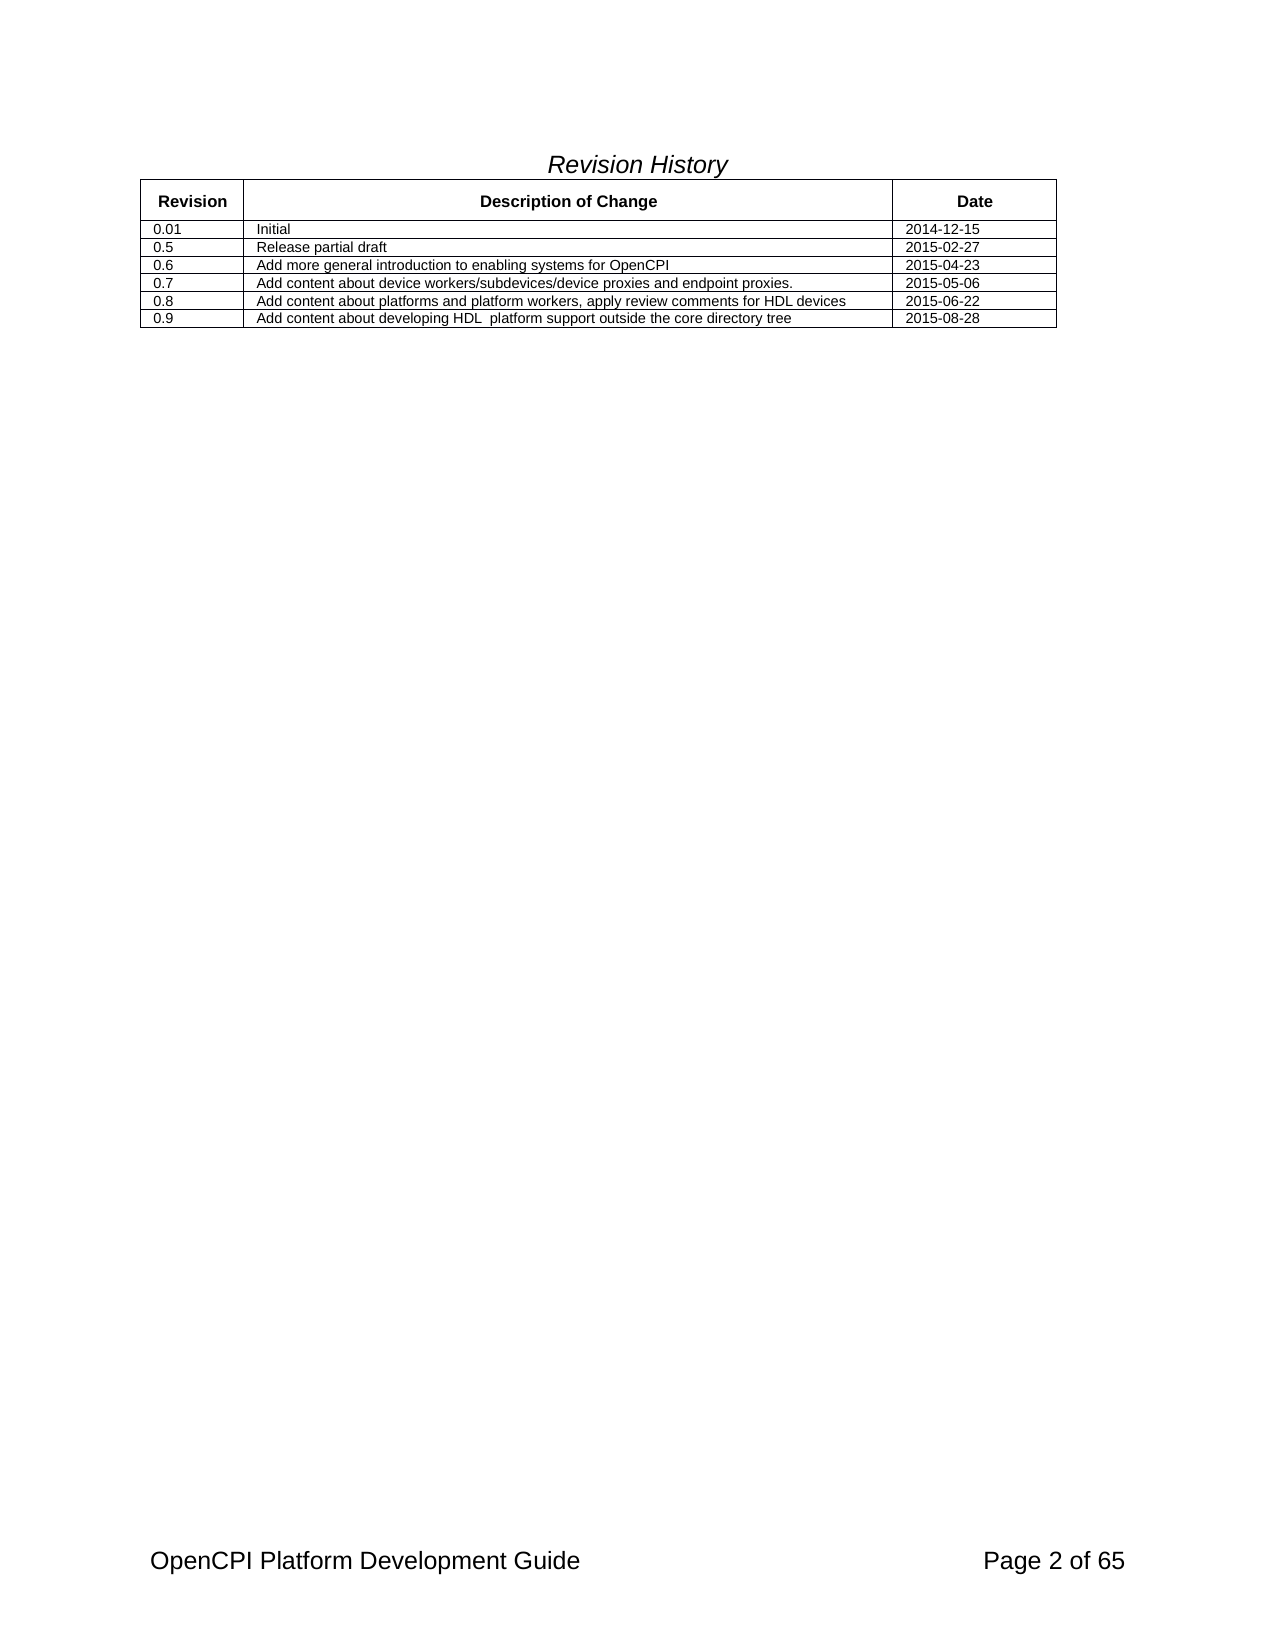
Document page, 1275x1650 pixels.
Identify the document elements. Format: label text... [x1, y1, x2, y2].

table_cell Add content about device workers/subdevices/device proxies and endpoint proxies. [244, 274, 892, 291]
table_cell 2015-05-06 [893, 274, 1056, 291]
table_cell Release partial draft [244, 239, 892, 256]
table_cell 0.8 [141, 292, 243, 309]
table_cell 2015-06-22 [893, 292, 1056, 309]
table_cell 0.01 [141, 221, 243, 238]
table_cell 2014-12-15 [893, 221, 1056, 238]
table_cell 0.6 [141, 257, 243, 273]
table_cell 2015-08-28 [893, 310, 1056, 327]
table_header Description of Change [244, 180, 892, 220]
table_header Date [893, 180, 1056, 220]
table_cell Add content about developing HDL platform support outside the core directory tree [244, 310, 892, 327]
table_cell Initial [244, 221, 892, 238]
table_cell Add more general introduction to enabling systems for OpenCPI [244, 257, 892, 273]
table_cell 2015-04-23 [893, 257, 1056, 273]
text Revision History [150, 150, 1125, 179]
table_cell 0.9 [141, 310, 243, 327]
table_header Revision [141, 180, 243, 220]
table_cell 0.5 [141, 239, 243, 256]
table_cell Add content about platforms and platform workers, apply review comments for HDL devices [244, 292, 892, 309]
table_cell 0.7 [141, 274, 243, 291]
table_cell 2015-02-27 [893, 239, 1056, 256]
